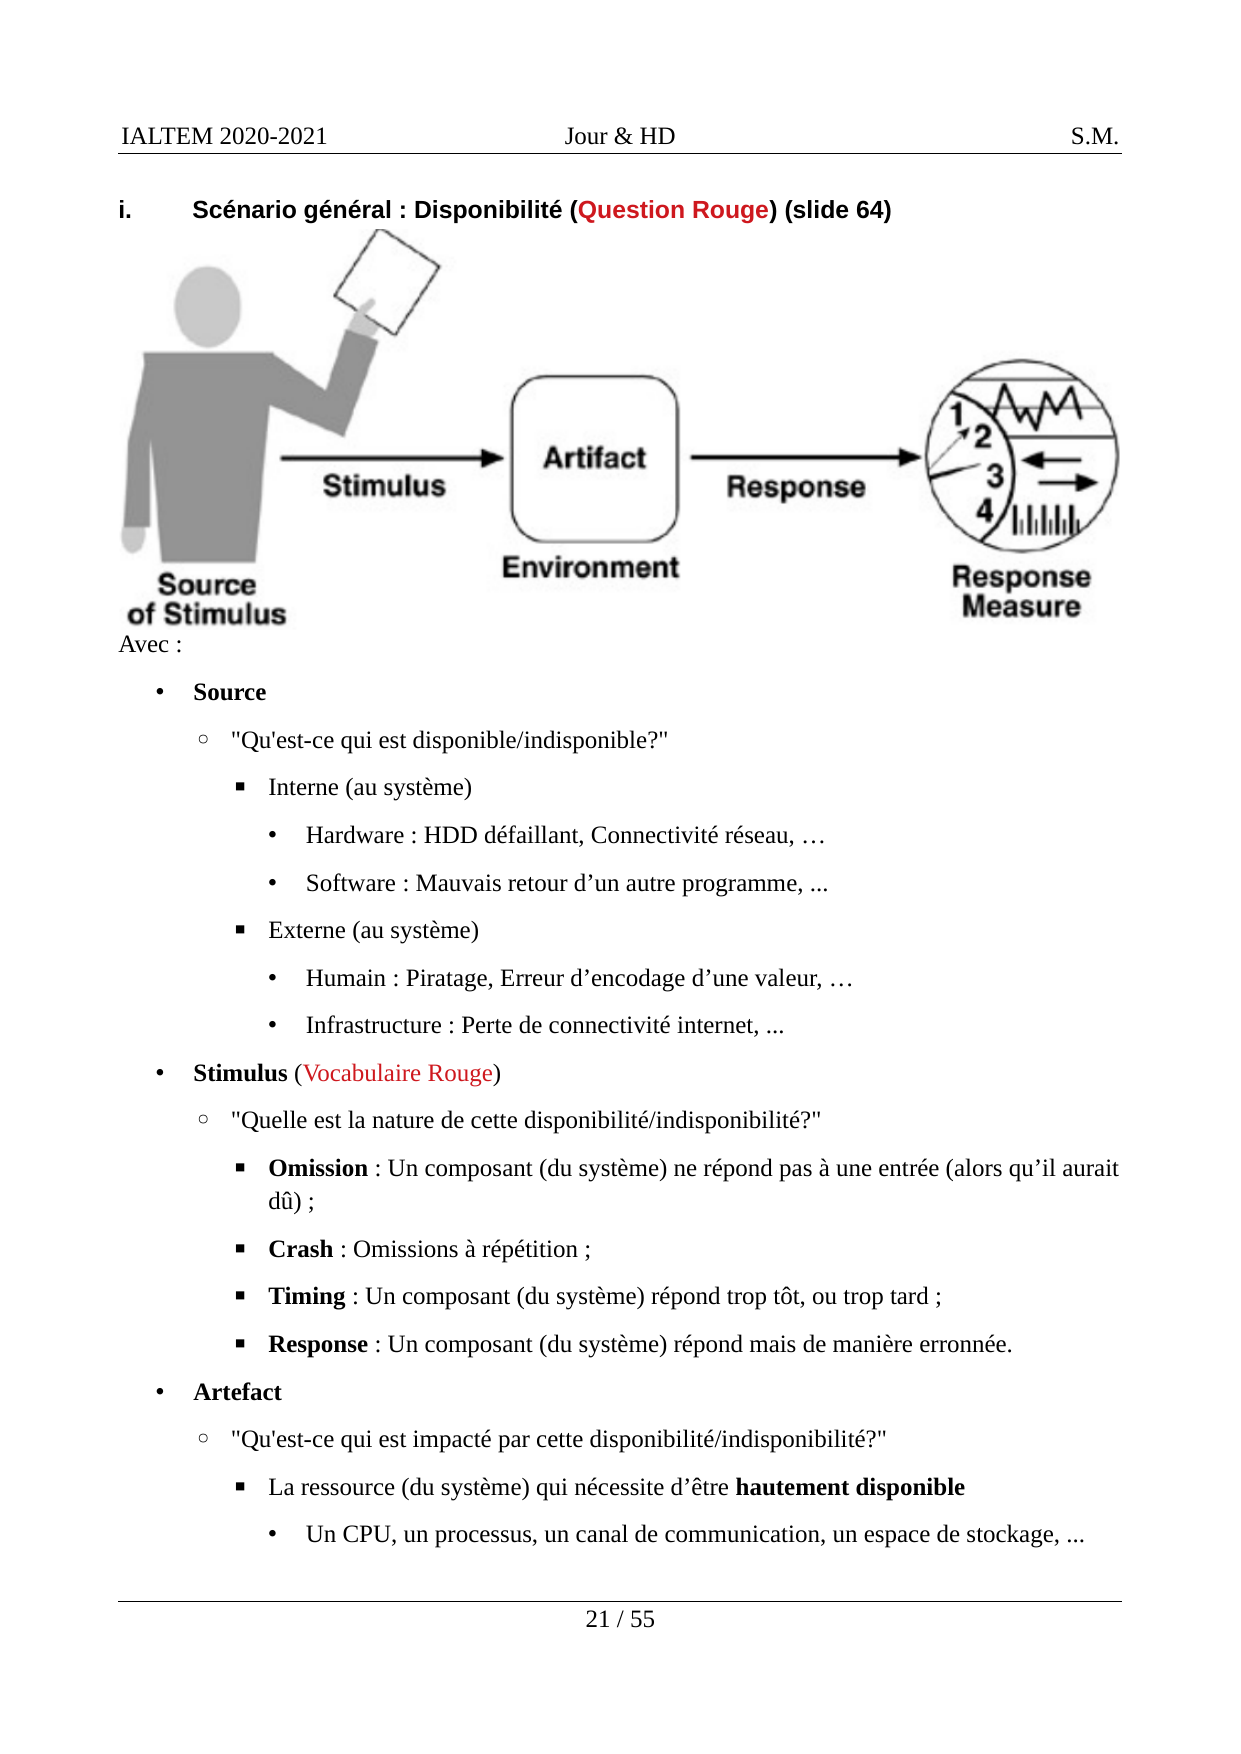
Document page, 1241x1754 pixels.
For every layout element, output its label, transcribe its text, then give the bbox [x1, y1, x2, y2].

list Infrastructure : Perte de connectivité internet, ... [268, 1010, 1122, 1039]
list Un CPU, un processus, un canal de communication, un espace de stockage, ... [268, 1519, 1122, 1548]
list Stimulus (Vocabulaire Rouge) [156, 1058, 1122, 1087]
list Externe (au système) [231, 915, 1122, 944]
picture [118, 229, 1123, 630]
subtitle Scénario général : Disponibilité (Question Rouge) (slide 64) [118, 195, 1122, 223]
list "Qu'est-ce qui est impacté par cette disponibilité/indisponibilité?" [193, 1424, 1122, 1453]
list Response : Un composant (du système) répond mais de manière erronnée. [231, 1329, 1122, 1358]
list Hardware : HDD défaillant, Connectivité réseau, … [268, 820, 1122, 849]
list Timing : Un composant (du système) répond trop tôt, ou trop tard ; [231, 1281, 1122, 1310]
list Crash : Omissions à répétition ; [231, 1234, 1122, 1263]
list Software : Mauvais retour d’un autre programme, ... [268, 868, 1122, 896]
list Omission : Un composant (du système) ne répond pas à une entrée (alors qu’il aurait dû) ; [231, 1153, 1122, 1215]
list La ressource (du système) qui nécessite d’être hautement disponible [231, 1472, 1122, 1501]
list Artefact [156, 1377, 1122, 1405]
text Avec : [118, 630, 1122, 658]
list "Qu'est-ce qui est disponible/indisponible?" [193, 725, 1122, 753]
list Source [156, 677, 1122, 706]
list "Quelle est la nature de cette disponibilité/indisponibilité?" [193, 1106, 1122, 1134]
list Interne (au système) [231, 772, 1122, 801]
list Humain : Piratage, Erreur d’encodage d’une valeur, … [268, 963, 1122, 992]
